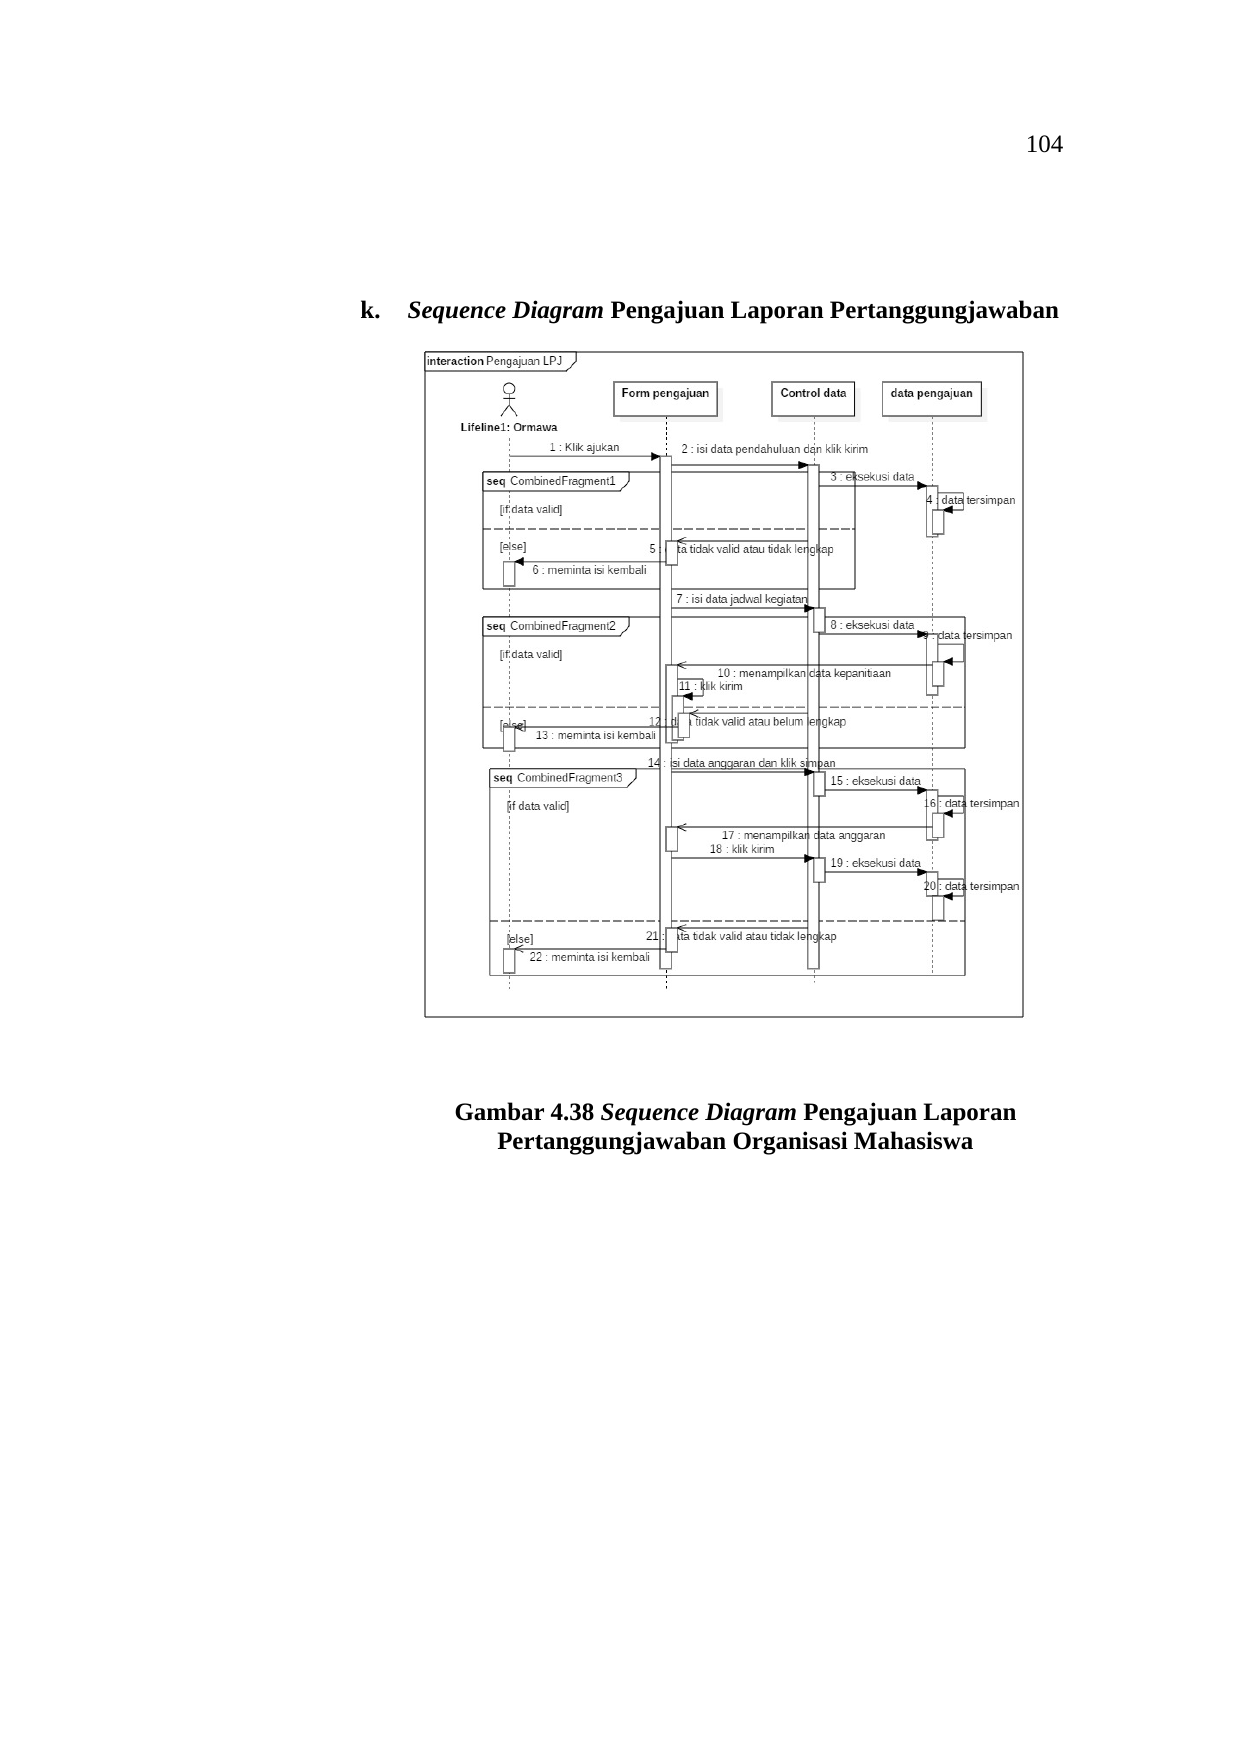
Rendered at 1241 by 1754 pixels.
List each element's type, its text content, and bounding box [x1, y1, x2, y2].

picture [416, 343, 1057, 1051]
text Gambar 4.38 Sequence Diagram Pengajuan Laporan Pertanggungjawaban Organisasi Mahasiswa [407, 1097, 1063, 1154]
table_header [411, 338, 1062, 1084]
list Sequence Diagram Pengajuan Laporan Pertanggungjawaban [360, 295, 1063, 324]
